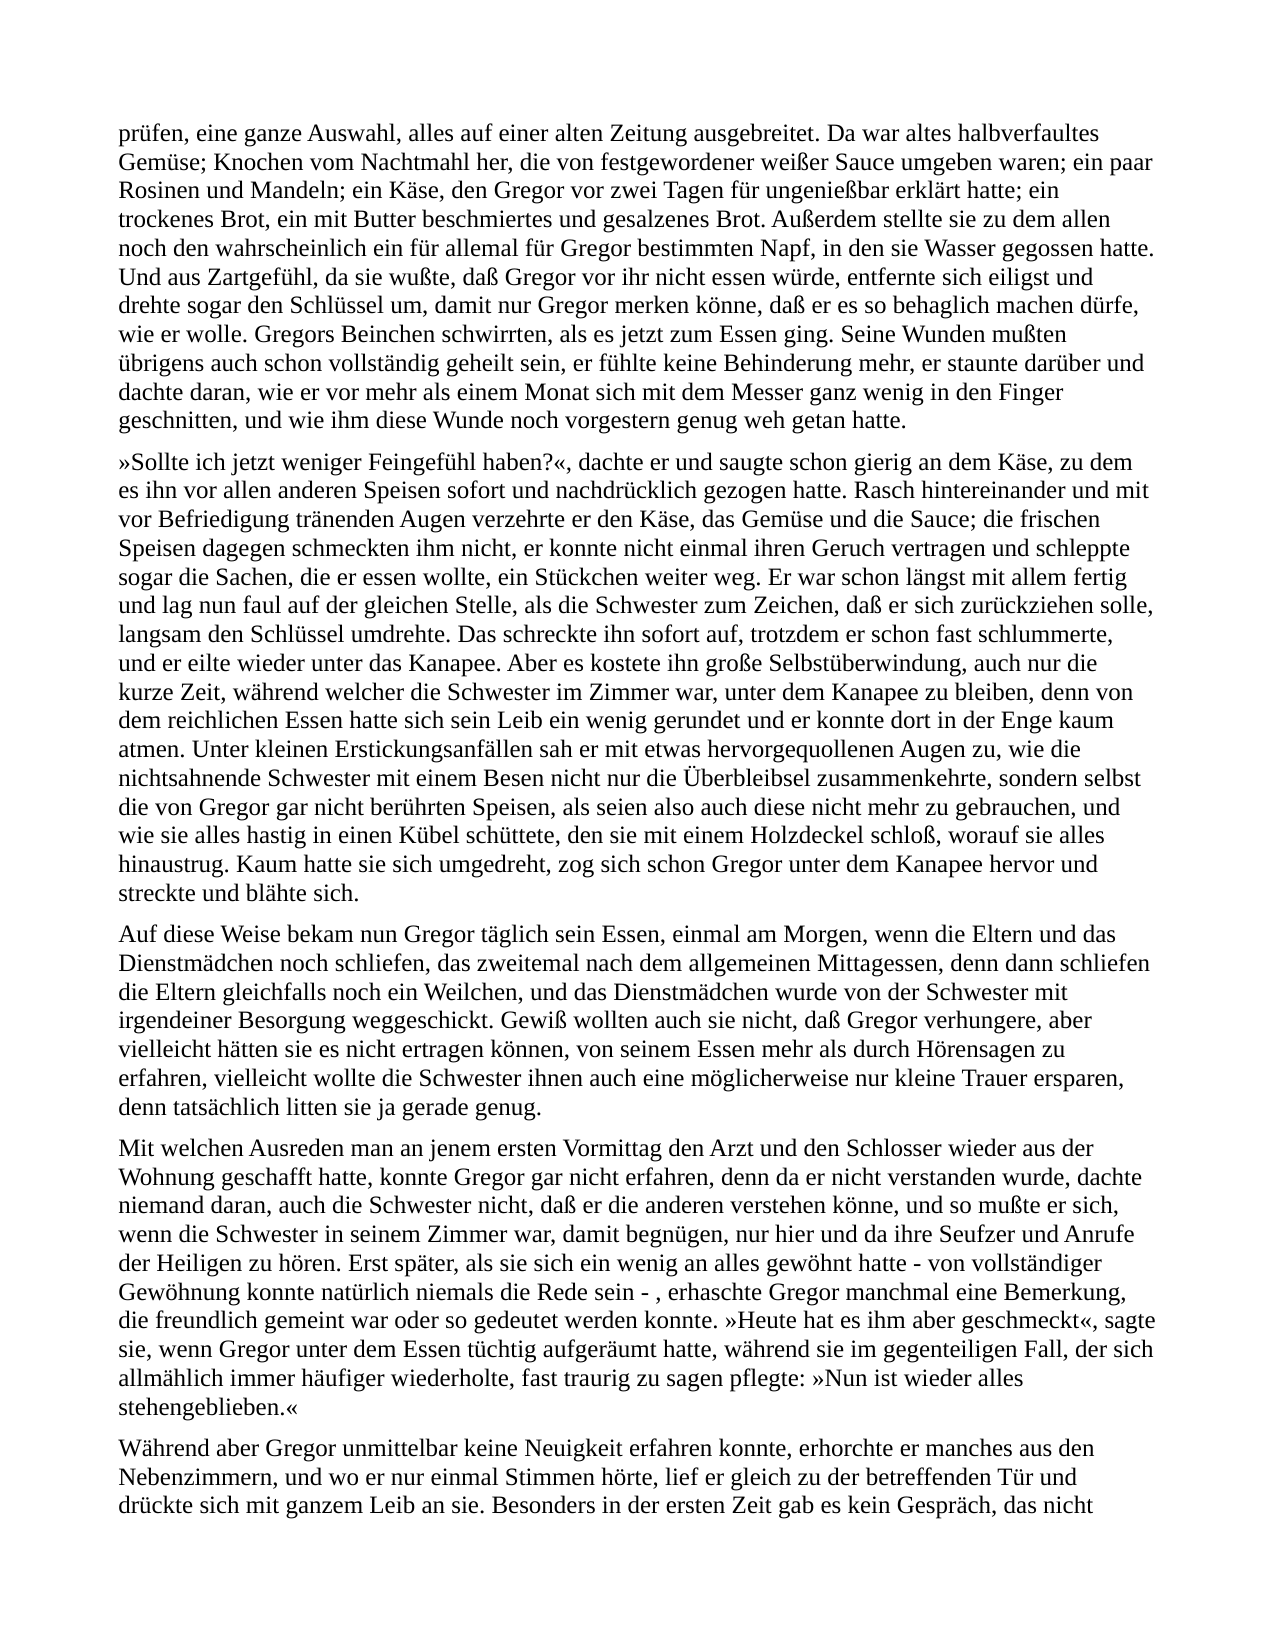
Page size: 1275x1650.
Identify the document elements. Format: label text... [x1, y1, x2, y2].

text prüfen, eine ganze Auswahl, alles auf einer alten Zeitung ausgebreitet. Da war altes halbverfaultes Gemüse; Knochen vom Nachtmahl her, die von festgewordener weißer Sauce umgeben waren; ein paar Rosinen und Mandeln; ein Käse, den Gregor vor zwei Tagen für ungenießbar erklärt hatte; ein trockenes Brot, ein mit Butter beschmiertes und gesalzenes Brot. Außerdem stellte sie zu dem allen noch den wahrscheinlich ein für allemal für Gregor bestimmten Napf, in den sie Wasser gegossen hatte. Und aus Zartgefühl, da sie wußte, daß Gregor vor ihr nicht essen würde, entfernte sich eiligst und drehte sogar den Schlüssel um, damit nur Gregor merken könne, daß er es so behaglich machen dürfe, wie er wolle. Gregors Beinchen schwirrten, als es jetzt zum Essen ging. Seine Wunden mußten übrigens auch schon vollständig geheilt sein, er fühlte keine Behinderung mehr, er staunte darüber und dachte daran, wie er vor mehr als einem Monat sich mit dem Messer ganz wenig in den Finger geschnitten, und wie ihm diese Wunde noch vorgestern genug weh getan hatte. [118, 118, 1157, 434]
text Auf diese Weise bekam nun Gregor täglich sein Essen, einmal am Morgen, wenn die Eltern und das Dienstmädchen noch schliefen, das zweitemal nach dem allgemeinen Mittagessen, denn dann schliefen die Eltern gleichfalls noch ein Weilchen, und das Dienstmädchen wurde von der Schwester mit irgendeiner Besorgung weggeschickt. Gewiß wollten auch sie nicht, daß Gregor verhungere, aber vielleicht hätten sie es nicht ertragen können, von seinem Essen mehr als durch Hörensagen zu erfahren, vielleicht wollte die Schwester ihnen auch eine möglicherweise nur kleine Trauer ersparen, denn tatsächlich litten sie ja gerade genug. [118, 919, 1157, 1121]
text »Sollte ich jetzt weniger Feingefühl haben?«, dachte er und saugte schon gierig an dem Käse, zu dem es ihn vor allen anderen Speisen sofort und nachdrücklich gezogen hatte. Rasch hintereinander und mit vor Befriedigung tränenden Augen verzehrte er den Käse, das Gemüse und die Sauce; die frischen Speisen dagegen schmeckten ihm nicht, er konnte nicht einmal ihren Geruch vertragen und schleppte sogar die Sachen, die er essen wollte, ein Stückchen weiter weg. Er war schon längst mit allem fertig und lag nun faul auf der gleichen Stelle, als die Schwester zum Zeichen, daß er sich zurückziehen solle, langsam den Schlüssel umdrehte. Das schreckte ihn sofort auf, trotzdem er schon fast schlummerte, und er eilte wieder unter das Kanapee. Aber es kostete ihn große Selbstüberwindung, auch nur die kurze Zeit, während welcher die Schwester im Zimmer war, unter dem Kanapee zu bleiben, denn von dem reichlichen Essen hatte sich sein Leib ein wenig gerundet und er konnte dort in der Enge kaum atmen. Unter kleinen Erstickungsanfällen sah er mit etwas hervorgequollenen Augen zu, wie die nichtsahnende Schwester mit einem Besen nicht nur die Überbleibsel zusammenkehrte, sondern selbst die von Gregor gar nicht berührten Speisen, als seien also auch diese nicht mehr zu gebrauchen, und wie sie alles hastig in einen Kübel schüttete, den sie mit einem Holzdeckel schloß, worauf sie alles hinaustrug. Kaum hatte sie sich umgedreht, zog sich schon Gregor unter dem Kanapee hervor und streckte und blähte sich. [118, 447, 1157, 907]
text Während aber Gregor unmittelbar keine Neuigkeit erfahren konnte, erhorchte er manches aus den Nebenzimmern, und wo er nur einmal Stimmen hörte, lief er gleich zu der betreffenden Tür und drückte sich mit ganzem Leib an sie. Besonders in der ersten Zeit gab es kein Gespräch, das nicht [118, 1433, 1157, 1519]
text Mit welchen Ausreden man an jenem ersten Vormittag den Arzt und den Schlosser wieder aus der Wohnung geschafft hatte, konnte Gregor gar nicht erfahren, denn da er nicht verstanden wurde, dachte niemand daran, auch die Schwester nicht, daß er die anderen verstehen könne, und so mußte er sich, wenn die Schwester in seinem Zimmer war, damit begnügen, nur hier und da ihre Seufzer und Anrufe der Heiligen zu hören. Erst später, als sie sich ein wenig an alles gewöhnt hatte - von vollständiger Gewöhnung konnte natürlich niemals die Rede sein - , erhaschte Gregor manchmal eine Bemerkung, die freundlich gemeint war oder so gedeutet werden konnte. »Heute hat es ihm aber geschmeckt«, sagte sie, wenn Gregor unter dem Essen tüchtig aufgeräumt hatte, während sie im gegenteiligen Fall, der sich allmählich immer häufiger wiederholte, fast traurig zu sagen pflegte: »Nun ist wieder alles stehengeblieben.« [118, 1133, 1157, 1421]
